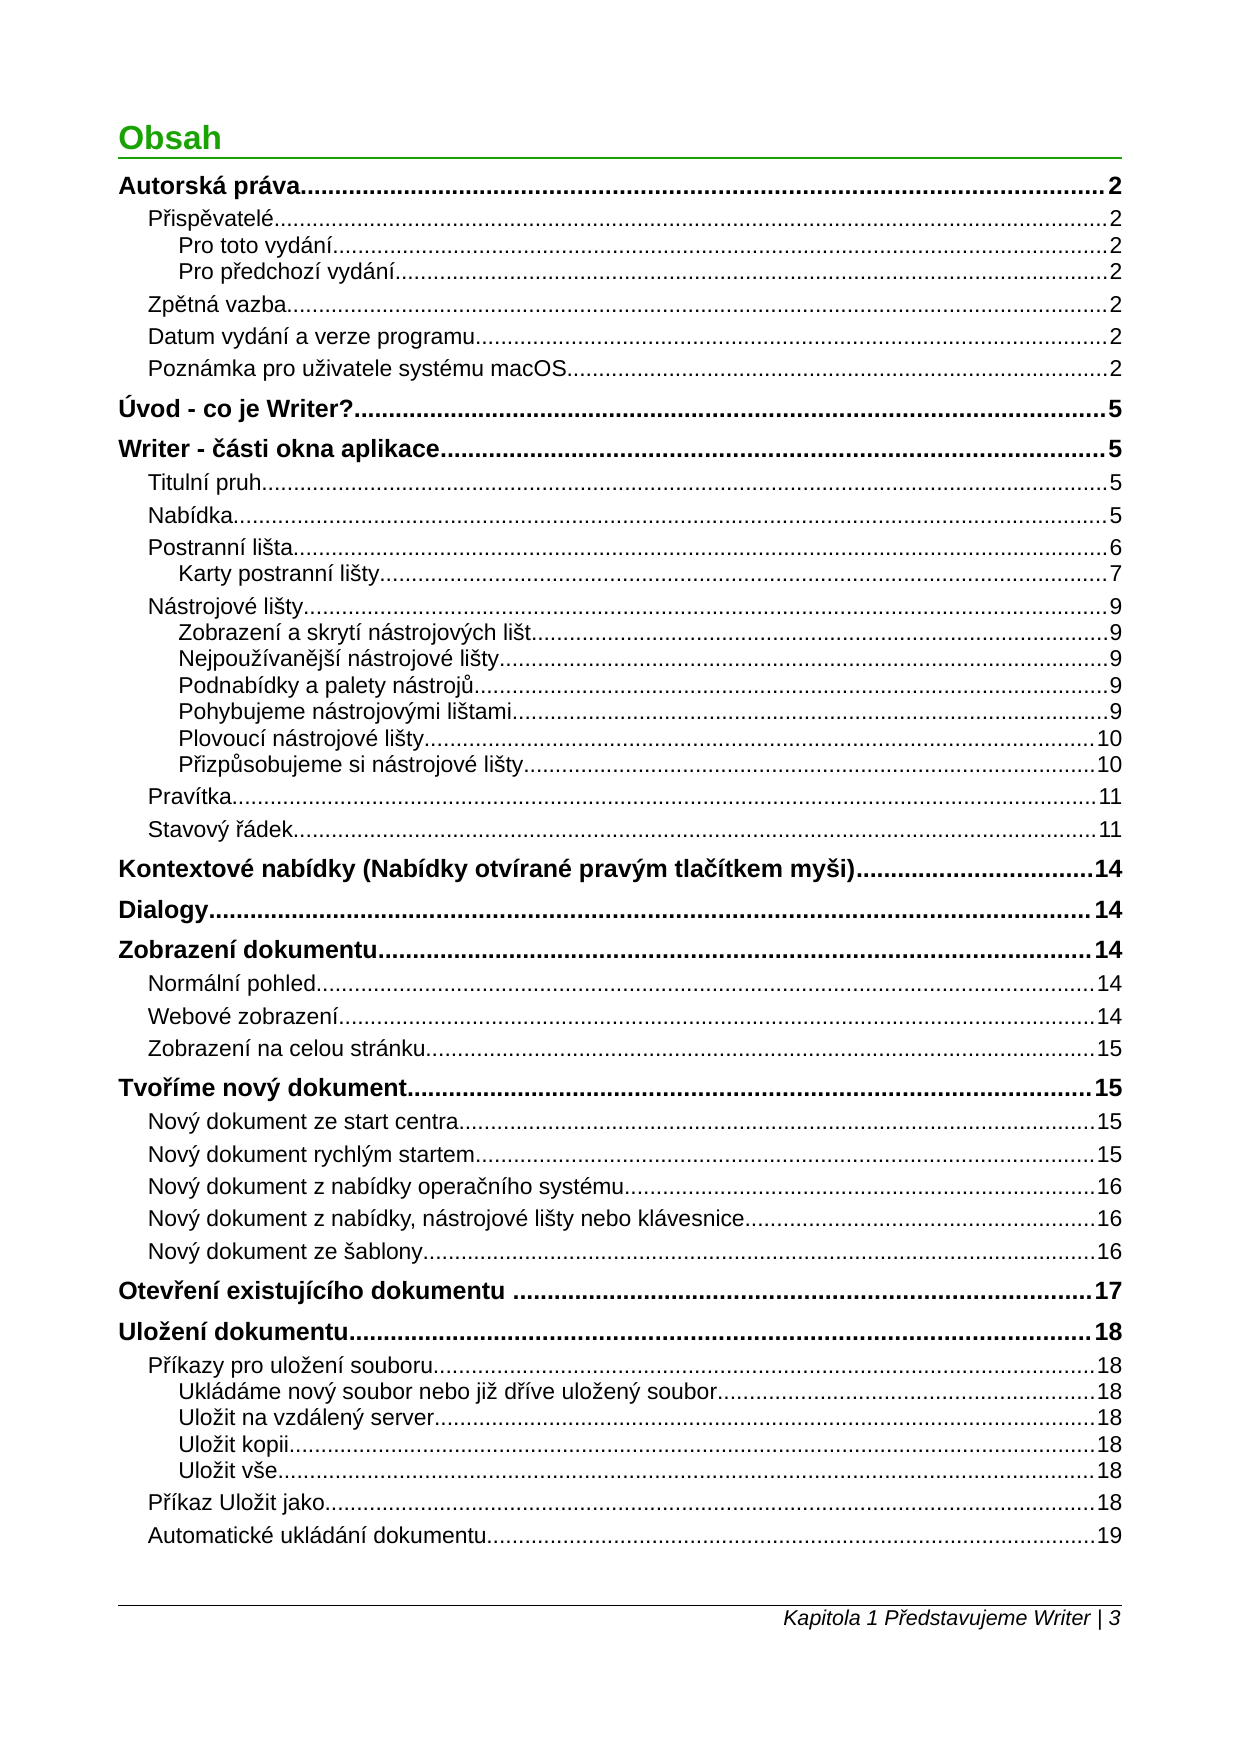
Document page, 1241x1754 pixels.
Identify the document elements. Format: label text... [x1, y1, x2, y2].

text Příkazy pro uložení souboru 18 [148, 1352, 1122, 1378]
text Nový dokument z nabídky, nástrojové lišty nebo klávesnice 16 [148, 1205, 1122, 1232]
text Pravítka 11 [148, 783, 1122, 809]
text Nový dokument z nabídky operačního systému 16 [148, 1173, 1122, 1199]
text Plovoucí nástrojové lišty 10 [178, 724, 1122, 751]
text Dialogy 14 [118, 895, 1122, 923]
text Webové zobrazení 14 [148, 1003, 1122, 1029]
text Úvod - co je Writer? 5 [118, 394, 1122, 422]
text Nejpoužívanější nástrojové lišty 9 [178, 645, 1122, 672]
text Uložit na vzdálený server 18 [178, 1404, 1122, 1431]
text Poznámka pro uživatele systému macOS 2 [148, 355, 1122, 382]
subtitle Obsah [118, 118, 1122, 157]
text Postranní lišta 6 [148, 534, 1122, 560]
text Zobrazení na celou stránku 15 [148, 1035, 1122, 1061]
text Uložit kopii 18 [178, 1431, 1122, 1457]
text Zobrazení dokumentu 14 [118, 935, 1122, 964]
text Příkaz Uložit jako 18 [148, 1489, 1122, 1516]
text Nový dokument ze start centra 15 [148, 1108, 1122, 1134]
text Pro předchozí vydání 2 [178, 258, 1122, 284]
text Zpětná vazba 2 [148, 291, 1122, 317]
text Nový dokument rychlým startem 15 [148, 1141, 1122, 1167]
text Autorská práva 2 [118, 171, 1122, 199]
text Pohybujeme nástrojovými lištami 9 [178, 698, 1122, 724]
text Uložení dokumentu 18 [118, 1317, 1122, 1346]
text Normální pohled 14 [148, 970, 1122, 997]
text Podnabídky a palety nástrojů 9 [178, 672, 1122, 698]
text Zobrazení a skrytí nástrojových lišt 9 [178, 619, 1122, 645]
text Uložit vše 18 [178, 1457, 1122, 1483]
text Tvoříme nový dokument 15 [118, 1073, 1122, 1102]
text Karty postranní lišty 7 [178, 560, 1122, 587]
text Nový dokument ze šablony 16 [148, 1238, 1122, 1264]
text Otevření existujícího dokumentu 17 [118, 1276, 1122, 1305]
text Ukládáme nový soubor nebo již dříve uložený soubor 18 [178, 1378, 1122, 1404]
text Automatické ukládání dokumentu 19 [148, 1522, 1122, 1548]
text Přispěvatelé 2 [148, 205, 1122, 232]
text Writer - části okna aplikace 5 [118, 434, 1122, 463]
text Kontextové nabídky (Nabídky otvírané pravým tlačítkem myši) 14 [118, 854, 1122, 883]
text Nástrojové lišty 9 [148, 593, 1122, 619]
text Přizpůsobujeme si nástrojové lišty 10 [178, 751, 1122, 777]
text Titulní pruh 5 [148, 469, 1122, 496]
text Datum vydání a verze programu 2 [148, 323, 1122, 349]
text Nabídka 5 [148, 502, 1122, 528]
text Pro toto vydání 2 [178, 232, 1122, 258]
text Stavový řádek 11 [148, 816, 1122, 842]
